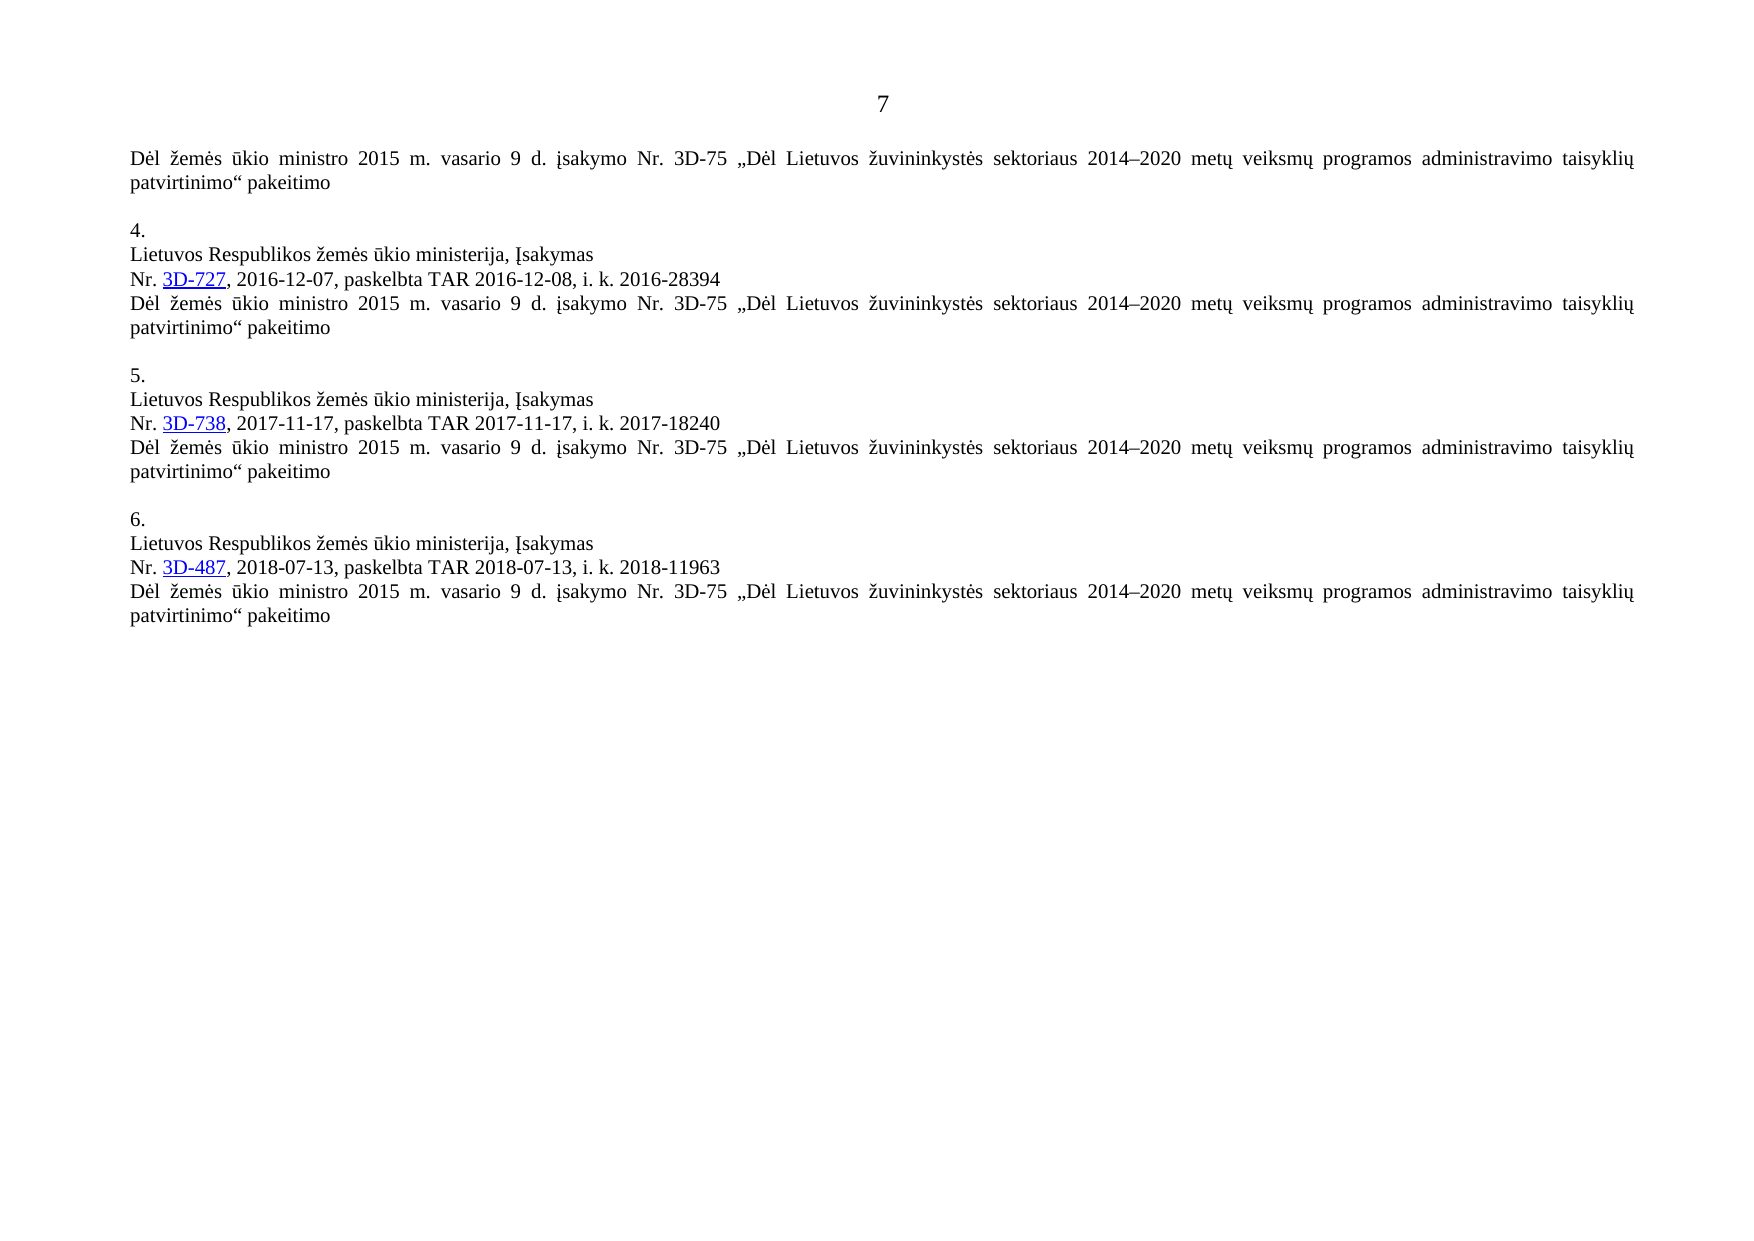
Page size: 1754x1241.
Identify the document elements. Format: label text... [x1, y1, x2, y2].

text Dėl žemės ūkio ministro 2015 m. vasario 9 d. įsakymo Nr. 3D-75 „Dėl Lietuvos žuvininkystės sektoriaus 2014–2020 metų veiksmų programos administravimo taisyklių patvirtinimo“ pakeitimo [130, 146, 1636, 194]
text Lietuvos Respublikos žemės ūkio ministerija, Įsakymas [130, 531, 1636, 555]
text Dėl žemės ūkio ministro 2015 m. vasario 9 d. įsakymo Nr. 3D-75 „Dėl Lietuvos žuvininkystės sektoriaus 2014–2020 metų veiksmų programos administravimo taisyklių patvirtinimo“ pakeitimo [130, 435, 1636, 483]
text Dėl žemės ūkio ministro 2015 m. vasario 9 d. įsakymo Nr. 3D-75 „Dėl Lietuvos žuvininkystės sektoriaus 2014–2020 metų veiksmų programos administravimo taisyklių patvirtinimo“ pakeitimo [130, 291, 1636, 339]
text Nr. 3D-487, 2018-07-13, paskelbta TAR 2018-07-13, i. k. 2018-11963 [130, 555, 1636, 579]
text 5. [130, 363, 1636, 387]
text Dėl žemės ūkio ministro 2015 m. vasario 9 d. įsakymo Nr. 3D-75 „Dėl Lietuvos žuvininkystės sektoriaus 2014–2020 metų veiksmų programos administravimo taisyklių patvirtinimo“ pakeitimo [130, 579, 1636, 627]
text Nr. 3D-738, 2017-11-17, paskelbta TAR 2017-11-17, i. k. 2017-18240 [130, 411, 1636, 435]
text Nr. 3D-727, 2016-12-07, paskelbta TAR 2016-12-08, i. k. 2016-28394 [130, 266, 1636, 291]
text 6. [130, 507, 1636, 531]
text 4. [130, 218, 1636, 242]
text Lietuvos Respublikos žemės ūkio ministerija, Įsakymas [130, 387, 1636, 411]
text Lietuvos Respublikos žemės ūkio ministerija, Įsakymas [130, 242, 1636, 266]
